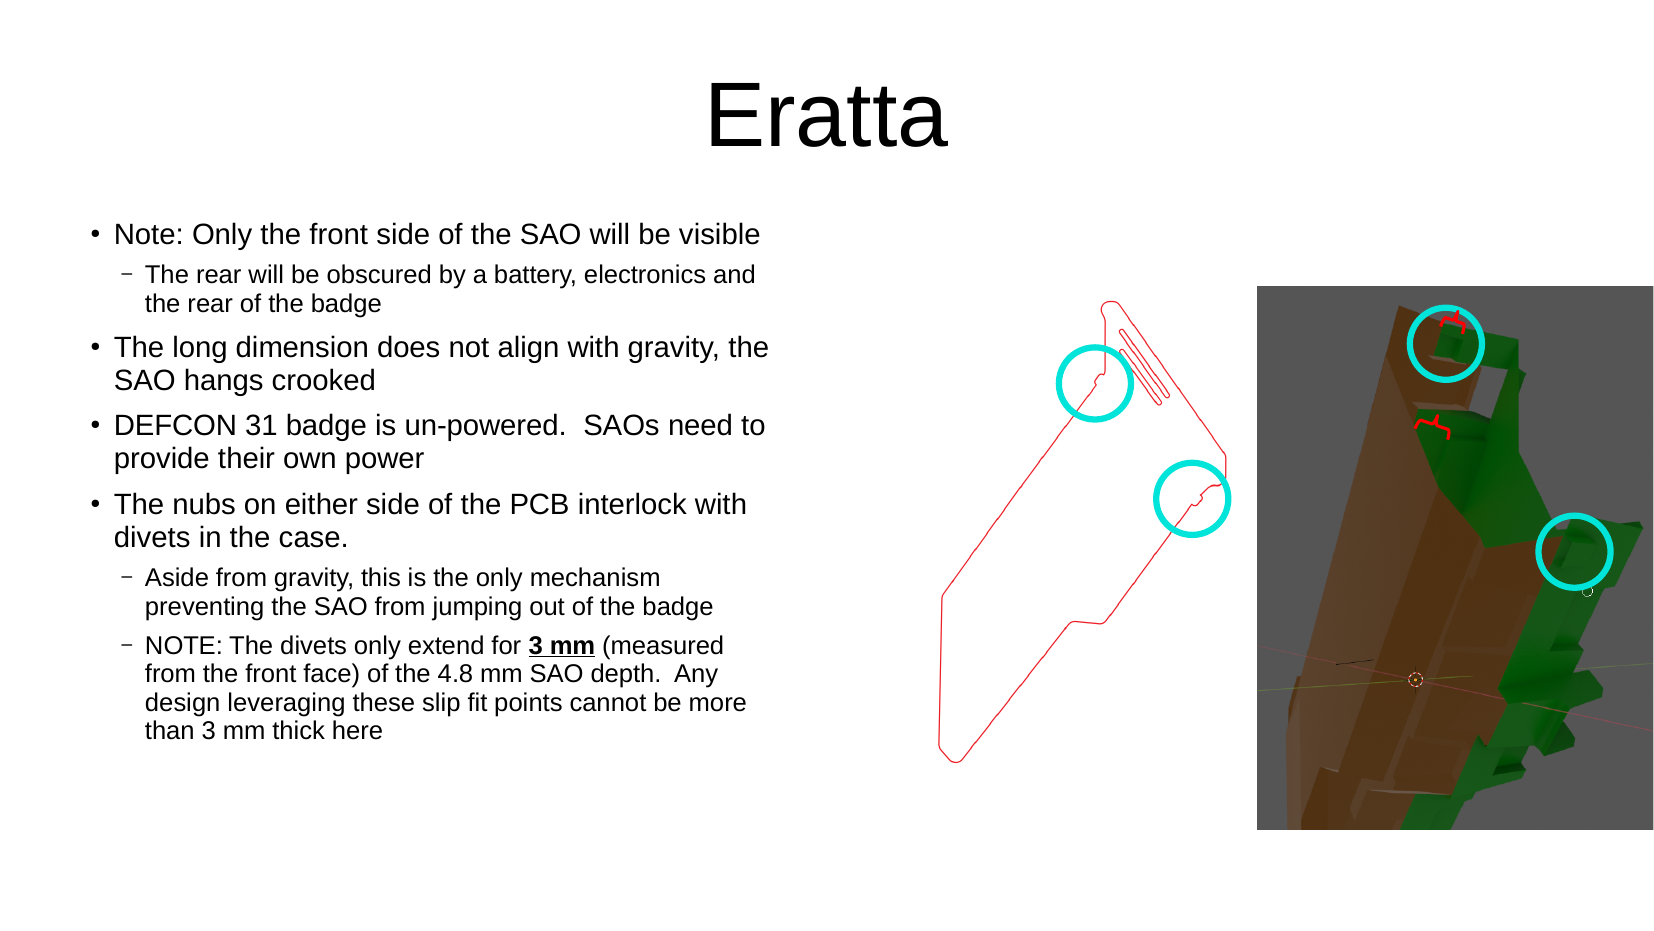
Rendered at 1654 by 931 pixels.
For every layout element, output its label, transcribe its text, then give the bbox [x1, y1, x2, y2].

list Note: Only the front side of the SAO will be visible The rear will be obscured by a battery, electronics and the rear of the badge The long dimension does not align with gravity, the SAO hangs crooked DEFCON 31 badge is un-powered. SAOs need to provide their own power The nubs on either side of the PCB interlock with divets in the case. Aside from gravity, this is the only mechanism preventing the SAO from jumping out of the badge NOTE: The divets only extend for 3 mm (measured from the front face) of the 4.8 mm SAO depth. Any design leveraging these slip fit points cannot be more than 3 mm thick here [82, 217, 781, 758]
title Eratta [82, 37, 1571, 193]
picture [1257, 286, 1654, 830]
picture [930, 295, 1246, 771]
